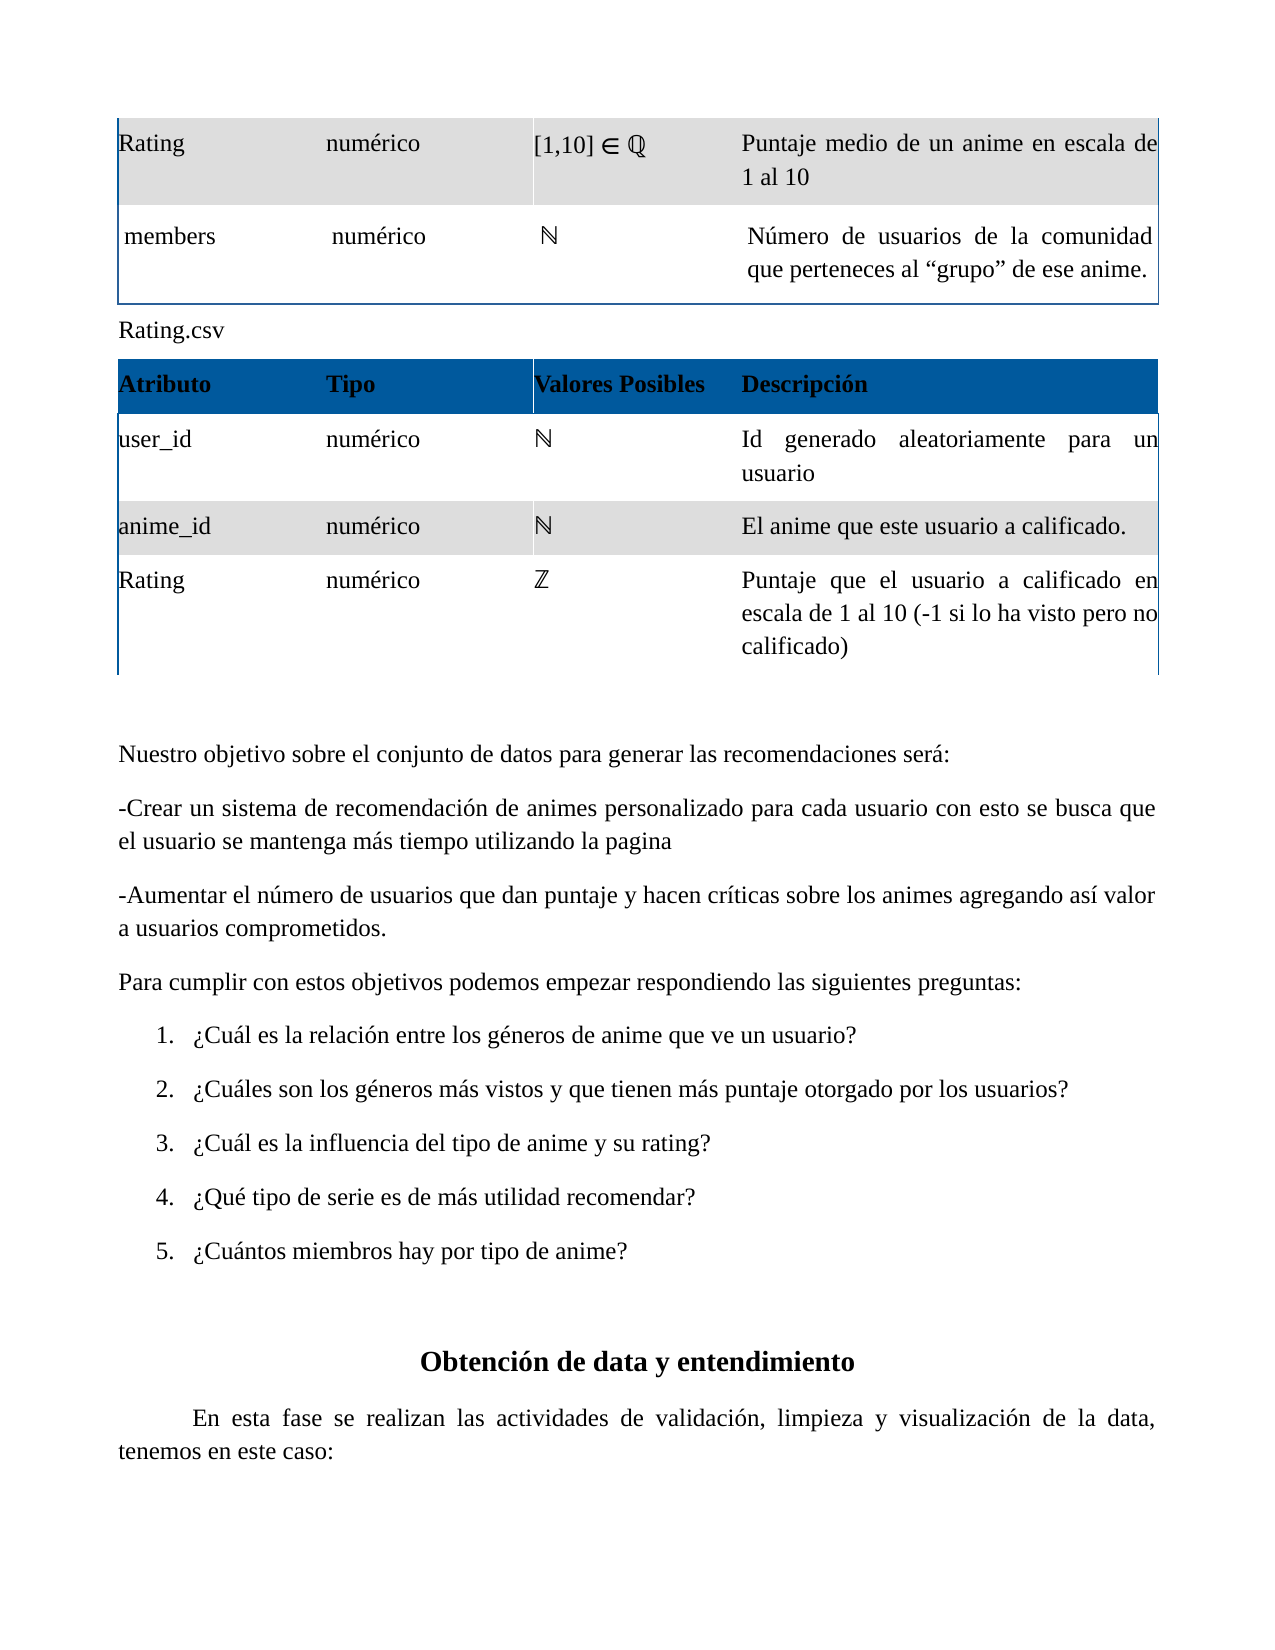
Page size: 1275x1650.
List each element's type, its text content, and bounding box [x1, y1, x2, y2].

table_cell numérico [326, 414, 533, 501]
table_cell ℕ [534, 414, 741, 501]
table_cell Puntaje medio de un anime en escala de 1 al 10 [741, 118, 1158, 205]
text Para cumplir con estos objetivos podemos empezar respondiendo las siguientes preguntas: [118, 967, 1157, 995]
list ¿Cuál es la relación entre los géneros de anime que ve un usuario? [156, 1021, 1157, 1049]
list ¿Cuáles son los géneros más vistos y que tienen más puntaje otorgado por los usuarios? [156, 1074, 1157, 1103]
table_cell anime_id [119, 501, 326, 555]
text -Aumentar el número de usuarios que dan puntaje y hacen críticas sobre los animes agregando así valor a usuarios comprometidos. [118, 880, 1157, 942]
table_cell ℕ [534, 501, 741, 555]
table_cell numérico [326, 501, 533, 555]
table_cell Id generado aleatoriamente para un usuario [741, 414, 1158, 501]
table_cell numérico [326, 555, 533, 675]
text Obtención de data y entendimiento [118, 1344, 1157, 1377]
table_header Atributo [118, 359, 326, 413]
table_header Descripción [741, 359, 1158, 413]
table_cell ℤ [534, 555, 741, 675]
table_cell El anime que este usuario a calificado. [741, 501, 1158, 555]
table_cell user_id [119, 414, 326, 501]
table_header Tipo [326, 359, 533, 413]
table_cell Rating [119, 118, 326, 205]
text -Crear un sistema de recomendación de animes personalizado para cada usuario con esto se busca que el usuario se mantenga más tiempo utilizando la pagina [118, 793, 1157, 855]
table_cell [1,10] ∈ ℚ [534, 118, 741, 205]
table_cell numérico [326, 118, 533, 205]
list ¿Cuántos miembros hay por tipo de anime? [156, 1236, 1157, 1265]
list ¿Cuál es la influencia del tipo de anime y su rating? [156, 1128, 1157, 1157]
table_cell Rating [119, 555, 326, 675]
table_cell numérico [326, 205, 533, 303]
list ¿Qué tipo de serie es de más utilidad recomendar? [156, 1182, 1157, 1211]
text Rating.csv [118, 315, 1157, 344]
table_cell members [119, 205, 326, 303]
table_cell ℕ [534, 205, 741, 303]
table_cell Número de usuarios de la comunidad que perteneces al “grupo” de ese anime. [741, 205, 1158, 303]
text Nuestro objetivo sobre el conjunto de datos para generar las recomendaciones será: [118, 739, 1157, 768]
table_cell Puntaje que el usuario a calificado en escala de 1 al 10 (-1 si lo ha visto pero no calificado) [741, 555, 1158, 675]
text En esta fase se realizan las actividades de validación, limpieza y visualización de la data, tenemos en este caso: [118, 1403, 1157, 1465]
table_header Valores Posibles [534, 359, 741, 413]
